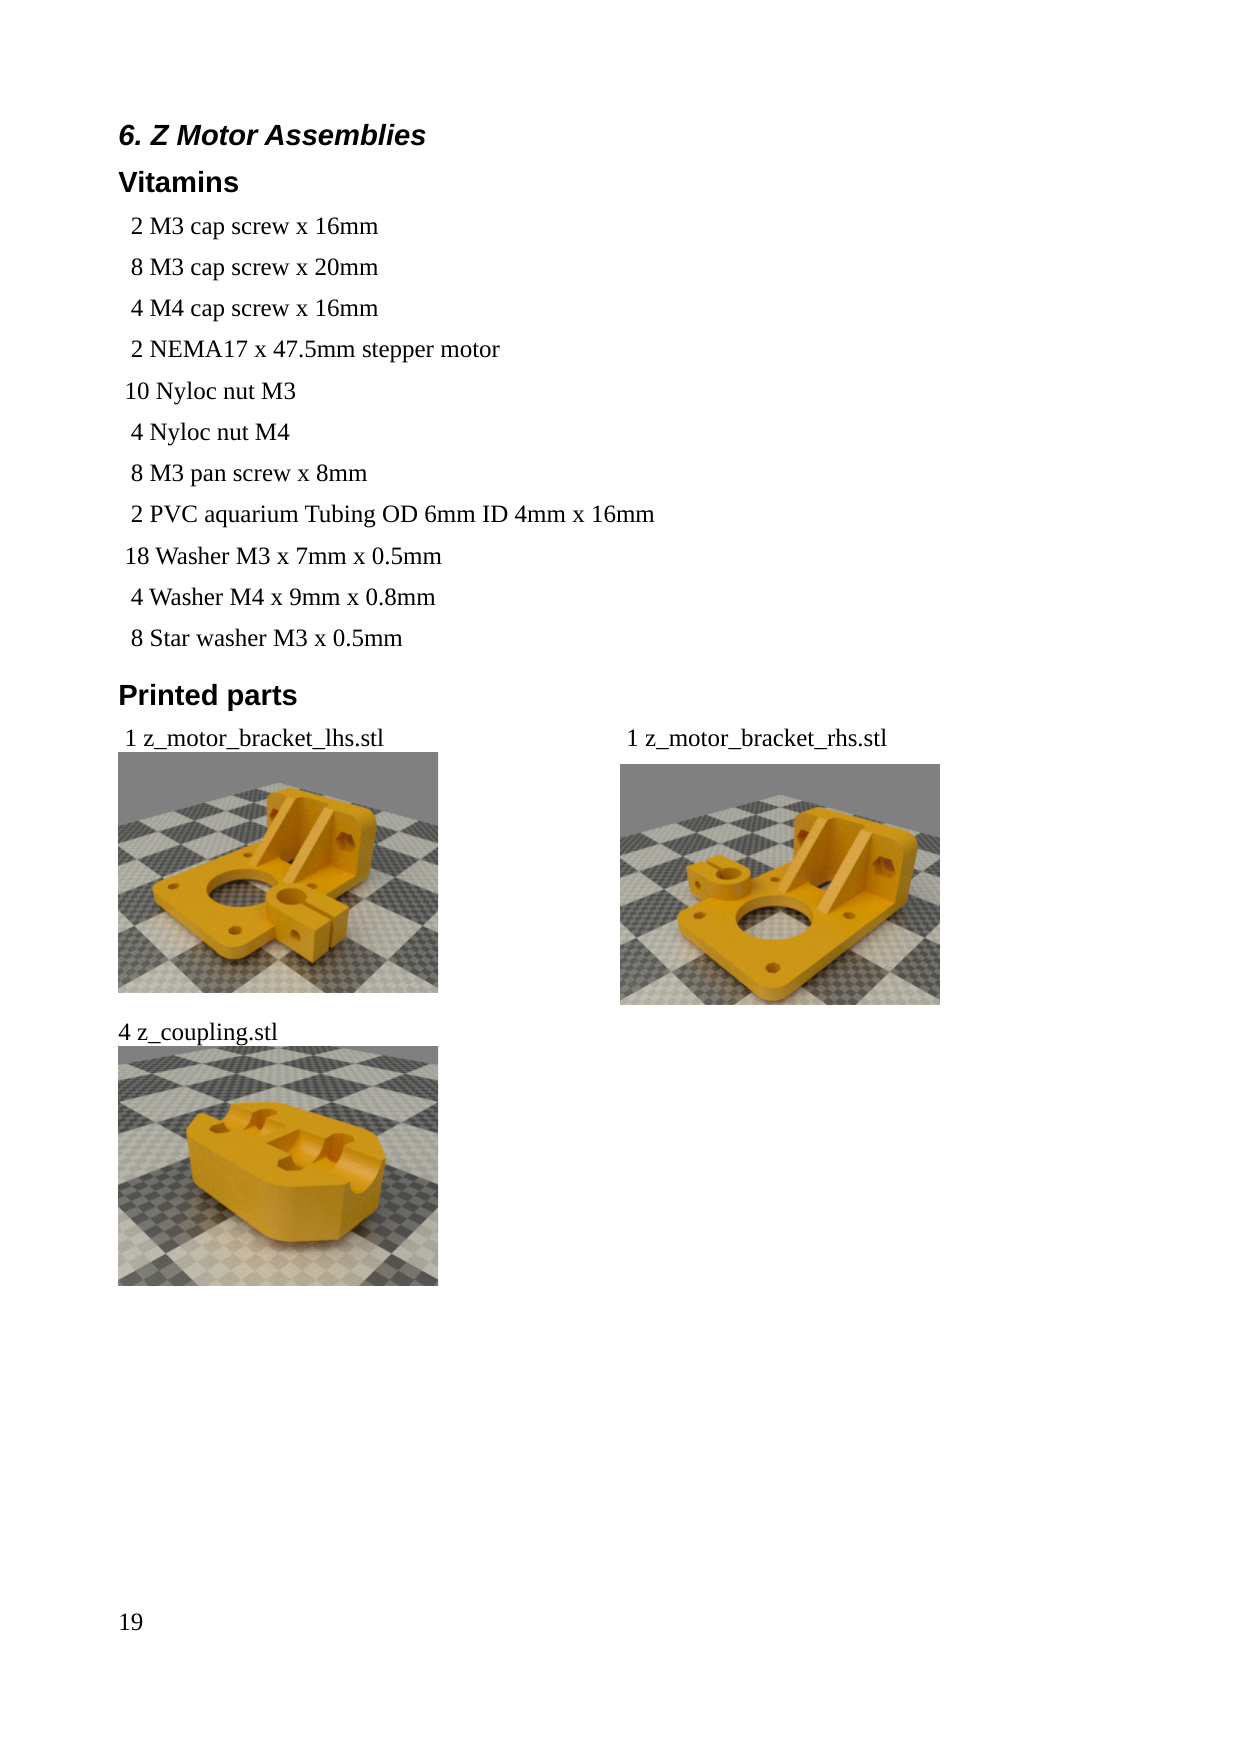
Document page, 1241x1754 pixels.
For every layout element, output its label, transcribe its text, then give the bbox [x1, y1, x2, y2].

text 2 M3 cap screw x 16mm [118, 211, 1122, 239]
table_cell [620, 1017, 1122, 1298]
text 4 M4 cap screw x 16mm [118, 293, 1122, 322]
subtitle Z Motor Assemblies [118, 118, 1122, 152]
picture [118, 1046, 439, 1286]
text 2 PVC aquarium Tubing OD 6mm ID 4mm x 16mm [118, 499, 1122, 528]
text 4 Nyloc nut M4 [118, 417, 1122, 446]
text 18 Washer M3 x 7mm x 0.5mm [118, 541, 1122, 569]
picture [620, 764, 940, 1005]
subtitle Printed parts [118, 678, 1122, 712]
text 8 Star washer M3 x 0.5mm [118, 623, 1122, 652]
text 10 Nyloc nut M3 [118, 376, 1122, 404]
subtitle Vitamins [118, 165, 1122, 199]
table_cell 4 z_coupling.stl [118, 1017, 620, 1298]
text 8 M3 cap screw x 20mm [118, 252, 1122, 281]
text 4 Washer M4 x 9mm x 0.8mm [118, 582, 1122, 611]
table_header 1 z_motor_bracket_lhs.stl [118, 724, 620, 1017]
text 2 NEMA17 x 47.5mm stepper motor [118, 334, 1122, 363]
text 8 M3 pan screw x 8mm [118, 458, 1122, 487]
picture [118, 752, 439, 993]
table_header 1 z_motor_bracket_rhs.stl [620, 724, 1122, 1017]
